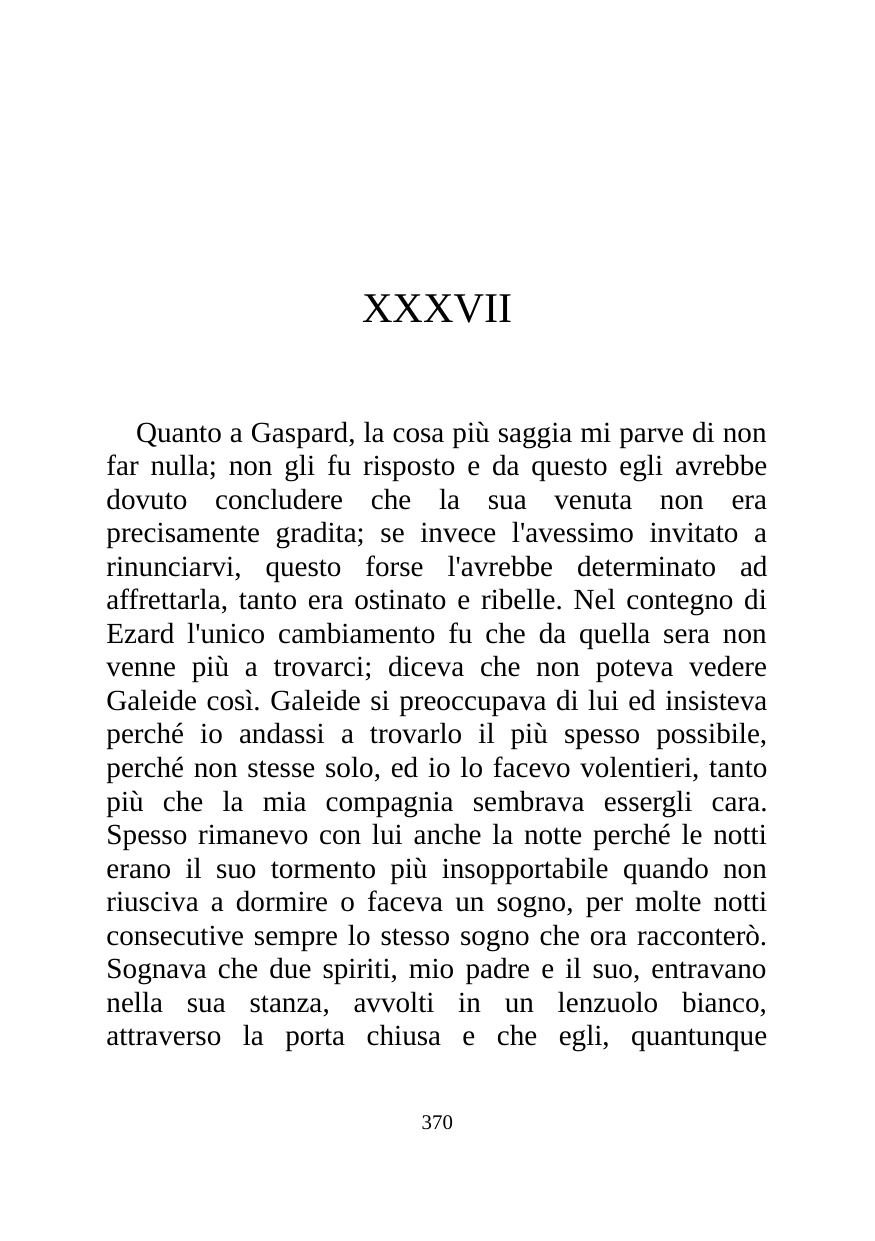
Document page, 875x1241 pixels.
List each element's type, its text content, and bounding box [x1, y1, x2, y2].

subtitle XXXVII [106, 283, 768, 332]
text Quanto a Gaspard, la cosa più saggia mi parve di non far nulla; non gli fu risposto e da questo egli avrebbe dovuto concludere che la sua venuta non era precisamente gradita; se invece l'avessimo invitato a rinunciarvi, questo forse l'avrebbe determinato ad affrettarla, tanto era ostinato e ribelle. Nel contegno di Ezard l'unico cambiamento fu che da quella sera non venne più a trovarci; diceva che non poteva vedere Galeide così. Galeide si preoccupava di lui ed insisteva perché io andassi a trovarlo il più spesso possibile, perché non stesse solo, ed io lo facevo volentieri, tanto più che la mia compagnia sembrava essergli cara. Spesso rimanevo con lui anche la notte perché le notti erano il suo tormento più insopportabile quando non riusciva a dormire o faceva un sogno, per molte notti consecutive sempre lo stesso sogno che ora racconterò. Sognava che due spiriti, mio padre e il suo, entravano nella sua stanza, avvolti in un lenzuolo bianco, attraverso la porta chiusa e che egli, quantunque [106, 415, 768, 1052]
